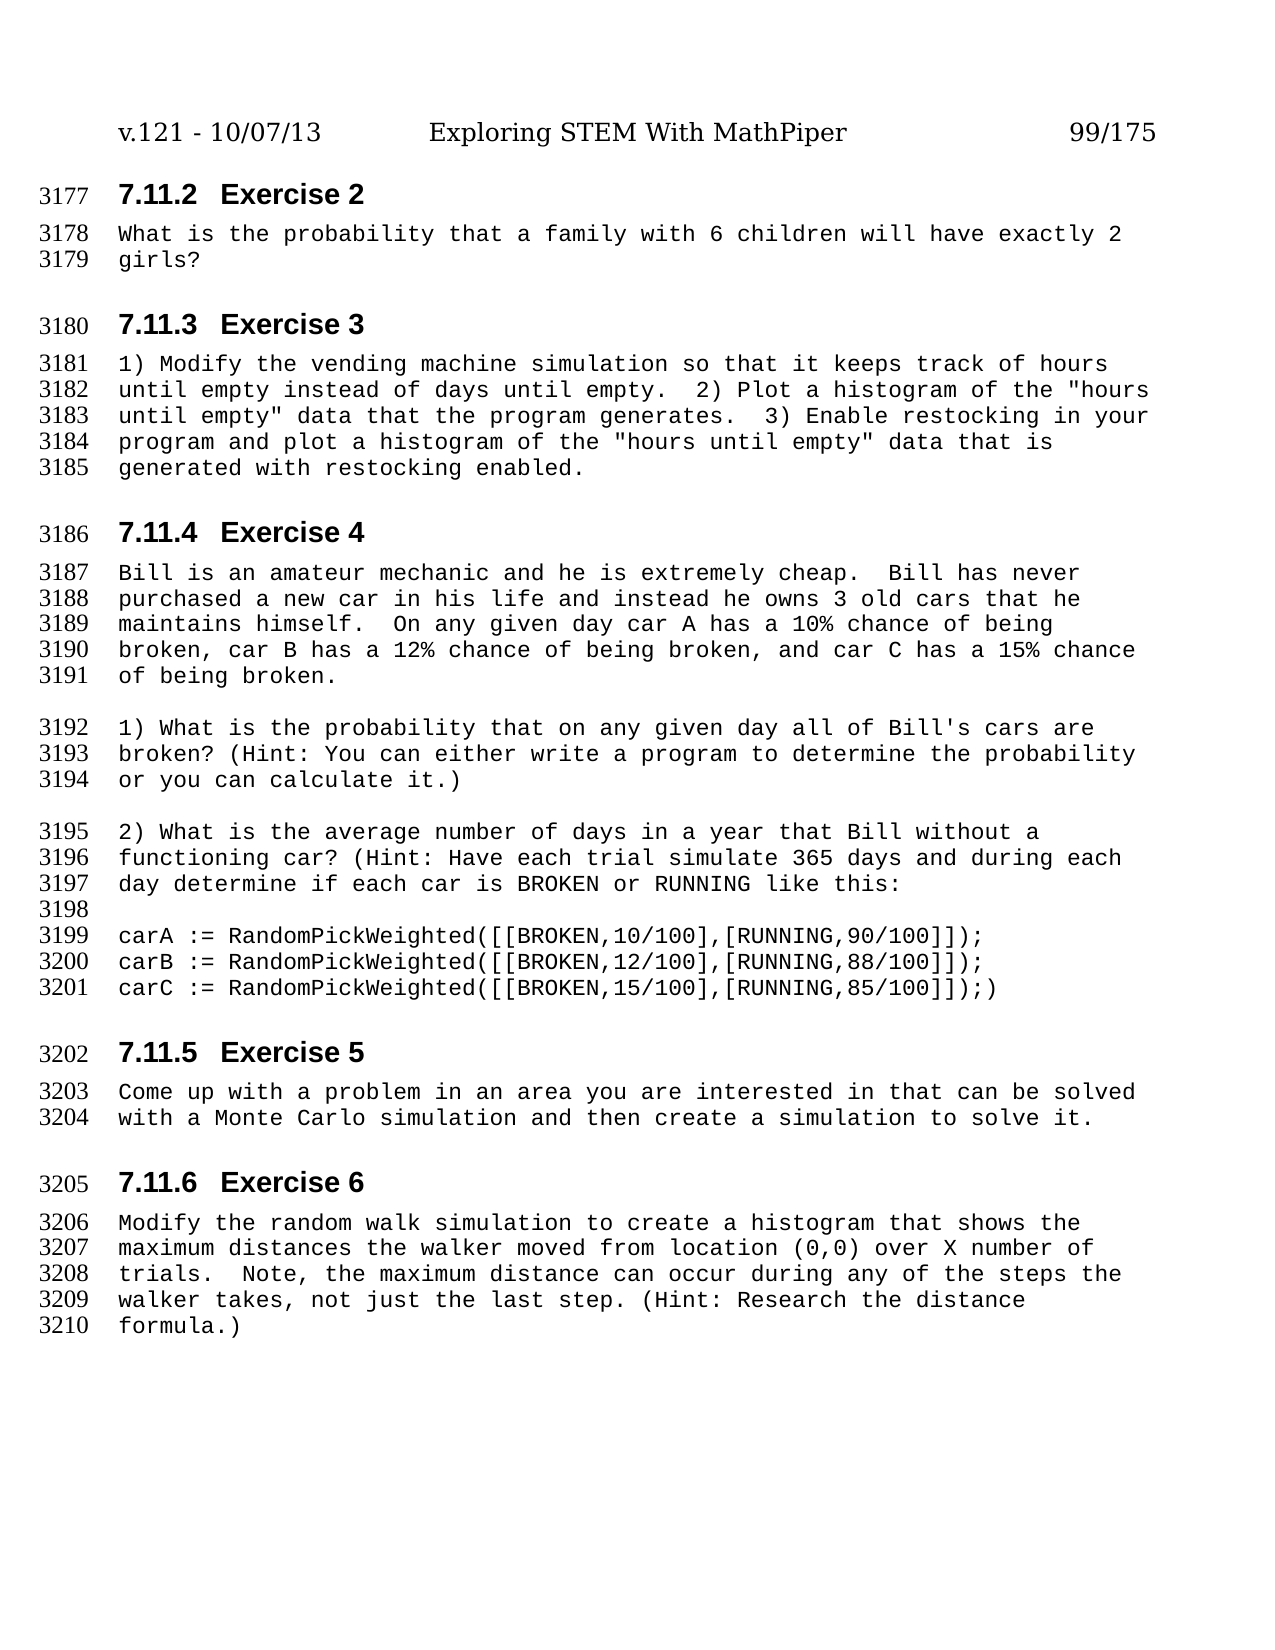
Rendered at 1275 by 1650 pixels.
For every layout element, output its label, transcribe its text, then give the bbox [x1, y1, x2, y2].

text 1) What is the probability that on any given day all of Bill's cars are broken? (Hint: You can either write a program to determine the probability or you can calculate it.) [118, 717, 1157, 794]
text Bill is an amateur mechanic and he is extremely cheap. Bill has never purchased a new car in his life and instead he owns 3 old cars that he maintains himself. On any given day car A has a 10% chance of being broken, car B has a 12% chance of being broken, and car C has a 15% chance of being broken. [118, 561, 1157, 691]
subtitle Exercise 4 [118, 515, 1157, 549]
text Come up with a problem in an area you are interested in that can be solved with a Monte Carlo simulation and then create a simulation to solve it. [118, 1080, 1157, 1132]
subtitle Exercise 2 [118, 177, 1157, 210]
text carA := RandomPickWeighted([[BROKEN,10/100],[RUNNING,90/100]]); [118, 924, 1157, 950]
text carC := RandomPickWeighted([[BROKEN,15/100],[RUNNING,85/100]]);) [118, 976, 1157, 1002]
text 1) Modify the vending machine simulation so that it keeps track of hours until empty instead of days until empty. 2) Plot a histogram of the "hours until empty" data that the program generates. 3) Enable restocking in your program and plot a histogram of the "hours until empty" data that is generated with restocking enabled. [118, 353, 1157, 482]
text 2) What is the average number of days in a year that Bill without a functioning car? (Hint: Have each trial simulate 365 days and during each day determine if each car is BROKEN or RUNNING like this: [118, 820, 1157, 898]
text Modify the random walk simulation to create a histogram that shows the maximum distances the walker moved from location (0,0) over X number of trials. Note, the maximum distance can occur during any of the steps the walker takes, not just the last step. (Hint: Research the distance formula.) [118, 1211, 1157, 1341]
text What is the probability that a family with 6 children will have exactly 2 girls? [118, 222, 1157, 274]
subtitle Exercise 6 [118, 1165, 1157, 1199]
subtitle Exercise 3 [118, 307, 1157, 341]
text carB := RandomPickWeighted([[BROKEN,12/100],[RUNNING,88/100]]); [118, 950, 1157, 976]
subtitle Exercise 5 [118, 1035, 1157, 1068]
